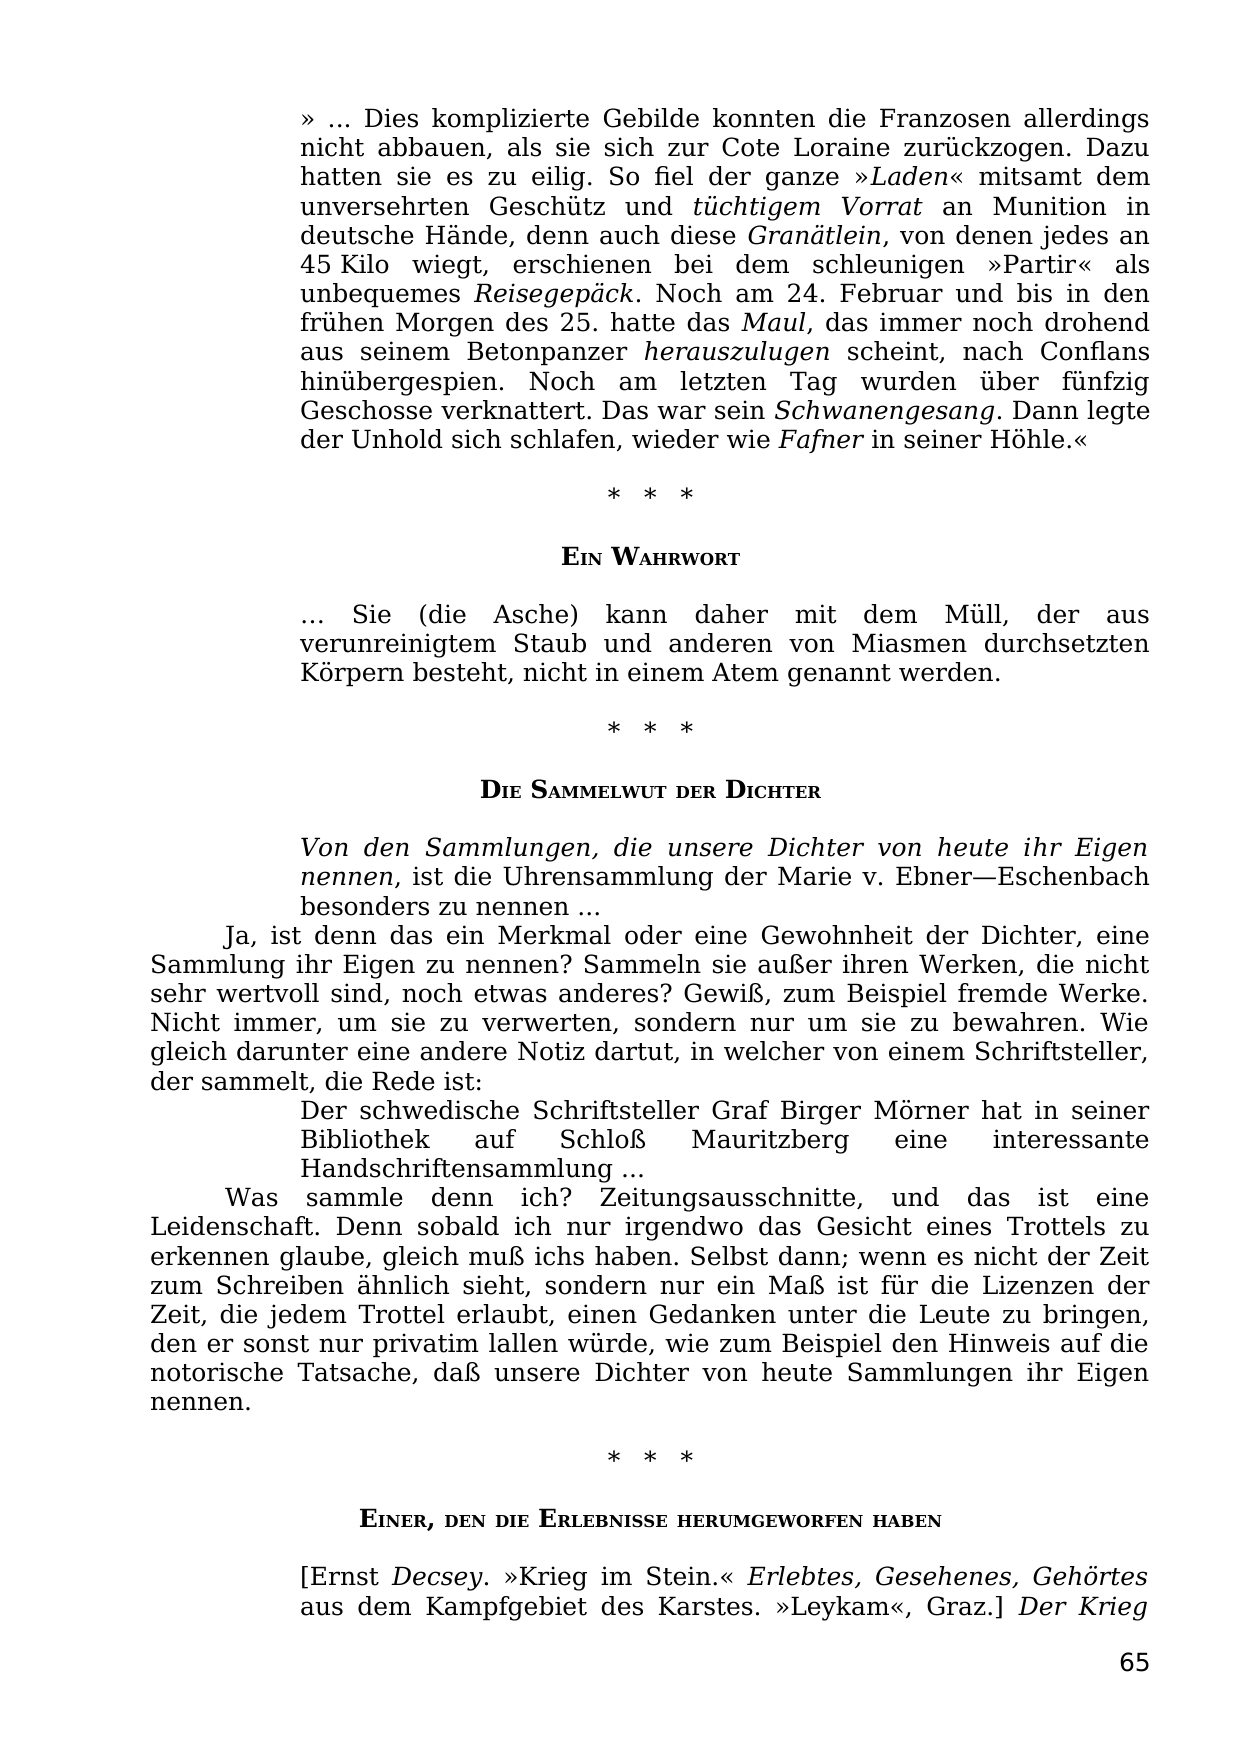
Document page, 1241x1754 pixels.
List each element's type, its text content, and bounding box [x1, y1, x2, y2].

text Die Sammelwut der Dichter [150, 746, 1151, 804]
text [Ernst Decsey. »Krieg im Stein.« Erlebtes, Gesehenes, Gehörtes aus dem Kampfgebiet des Karstes. »Leykam«, Graz.] Der Krieg [300, 1562, 1151, 1621]
text Ein Wahrwort [150, 512, 1151, 571]
text Von den Sammlungen, die unsere Dichter von heute ihr Eigen nennen, ist die Uhrensammlung der Marie v. Ebner—Eschenbach besonders zu nennen ... [300, 833, 1151, 921]
text * * * [150, 1446, 1151, 1475]
text … Sie (die Asche) kann daher mit dem Müll, der aus verunreinigtem Staub und anderen von Miasmen durchsetzten Körpern besteht, nicht in einem Atem genannt werden. [300, 600, 1151, 687]
text Ja, ist denn das ein Merkmal oder eine Gewohnheit der Dichter, eine Sammlung ihr Eigen zu nennen? Sammeln sie außer ihren Werken, die nicht sehr wertvoll sind, noch etwas anderes? Gewiß, zum Beispiel fremde Werke. Nicht immer, um sie zu verwerten, sondern nur um sie zu bewahren. Wie gleich darunter eine andere Notiz dartut, in welcher von einem Schriftsteller, der sammelt, die Rede ist: [150, 921, 1151, 1096]
text Einer, den die Erlebnisse herumgeworfen haben [150, 1475, 1151, 1533]
text * * * [150, 717, 1151, 746]
text Was sammle denn ich? Zeitungsausschnitte, und das ist eine Leidenschaft. Denn sobald ich nur irgendwo das Gesicht eines Trottels zu erkennen glaube, gleich muß ichs haben. Selbst dann; wenn es nicht der Zeit zum Schreiben ähnlich sieht, sondern nur ein Maß ist für die Lizenzen der Zeit, die jedem Trottel erlaubt, einen Gedanken unter die Leute zu bringen, den er sonst nur privatim lallen würde, wie zum Beispiel den Hinweis auf die notorische Tatsache, daß unsere Dichter von heute Sammlungen ihr Eigen nennen. [150, 1183, 1151, 1417]
text » ... Dies komplizierte Gebilde konnten die Franzosen allerdings nicht abbauen, als sie sich zur Cote Loraine zurückzogen. Dazu hatten sie es zu eilig. So fiel der ganze »Laden« mitsamt dem unversehrten Geschütz und tüchtigem Vorrat an Munition in deutsche Hände, denn auch diese Granätlein, von denen jedes an 45 Kilo wiegt, erschienen bei dem schleunigen »Partir« als unbequemes Reisegepäck. Noch am 24. Februar und bis in den frühen Morgen des 25. hatte das Maul, das immer noch drohend aus seinem Betonpanzer herauszulugen scheint, nach Conflans hinübergespien. Noch am letzten Tag wurden über fünfzig Geschosse verknattert. Das war sein Schwanengesang. Dann legte der Unhold sich schlafen, wieder wie Fafner in seiner Höhle.« [300, 104, 1151, 454]
text * * * [150, 483, 1151, 512]
text Der schwedische Schriftsteller Graf Birger Mörner hat in seiner Bibliothek auf Schloß Mauritzberg eine interessante Handschriftensammlung ... [300, 1096, 1151, 1183]
